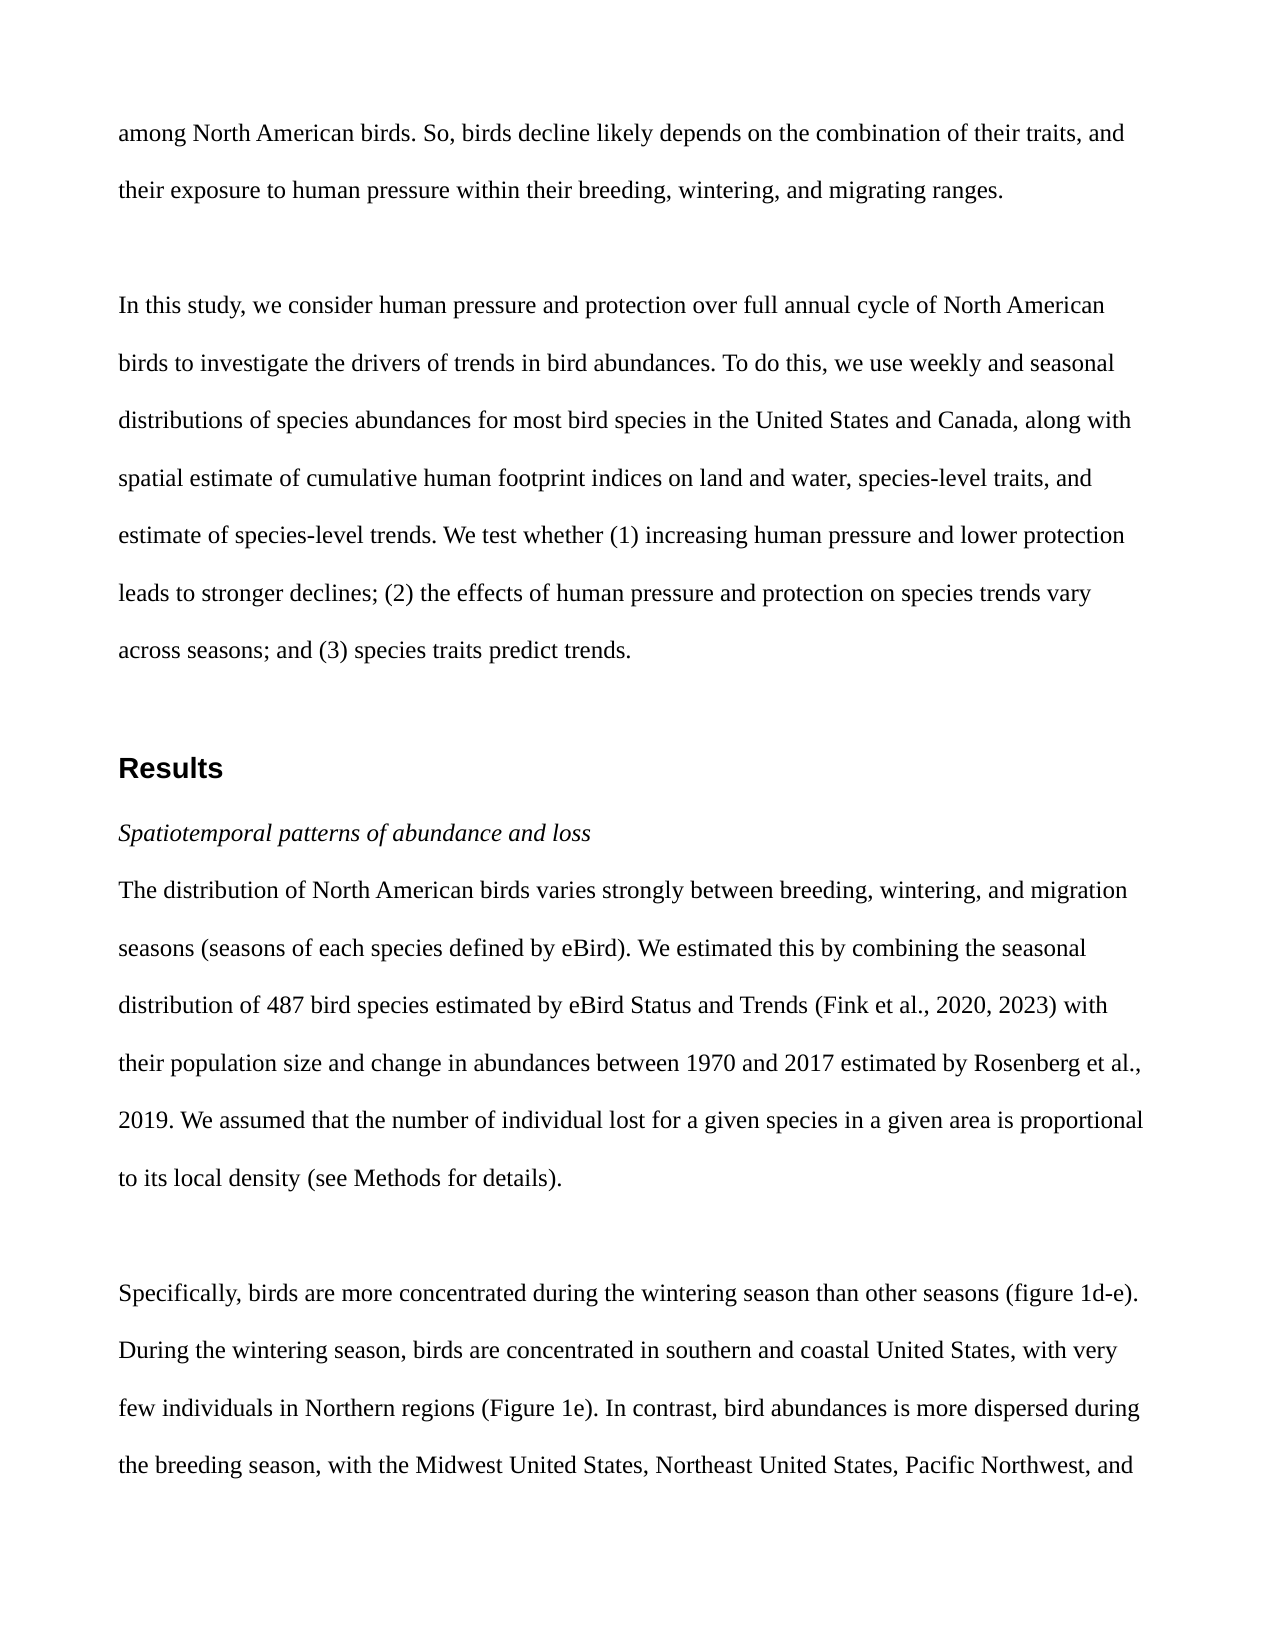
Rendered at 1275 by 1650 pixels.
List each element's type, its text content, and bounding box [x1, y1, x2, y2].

text The distribution of North American birds varies strongly between breeding, wintering, and migration seasons (seasons of each species defined by eBird). We estimated this by combining the seasonal distribution of 487 bird species estimated by eBird Status and Trends (Fink et al., 2020, 2023) with their population size and change in abundances between 1970 and 2017 estimated by Rosenberg et al., 2019. We assumed that the number of individual lost for a given species in a given area is proportional to its local density (see Methods for details). [118, 875, 1157, 1191]
text Spatiotemporal patterns of abundance and loss [118, 818, 1157, 846]
text among North American birds. So, birds decline likely depends on the combination of their traits, and their exposure to human pressure within their breeding, wintering, and migrating ranges. [118, 118, 1157, 204]
text Specifically, birds are more concentrated during the wintering season than other seasons (figure 1d-e). During the wintering season, birds are concentrated in southern and coastal United States, with very few individuals in Northern regions (Figure 1e). In contrast, bird abundances is more dispersed during the breeding season, with the Midwest United States, Northeast United States, Pacific Northwest, and [118, 1278, 1157, 1479]
subtitle Results [118, 751, 1157, 784]
text In this study, we consider human pressure and protection over full annual cycle of North American birds to investigate the drivers of trends in bird abundances. To do this, we use weekly and seasonal distributions of species abundances for most bird species in the United States and Canada, along with spatial estimate of cumulative human footprint indices on land and water, species-level traits, and estimate of species-level trends. We test whether (1) increasing human pressure and lower protection leads to stronger declines; (2) the effects of human pressure and protection on species trends vary across seasons; and (3) species traits predict trends. [118, 291, 1157, 664]
